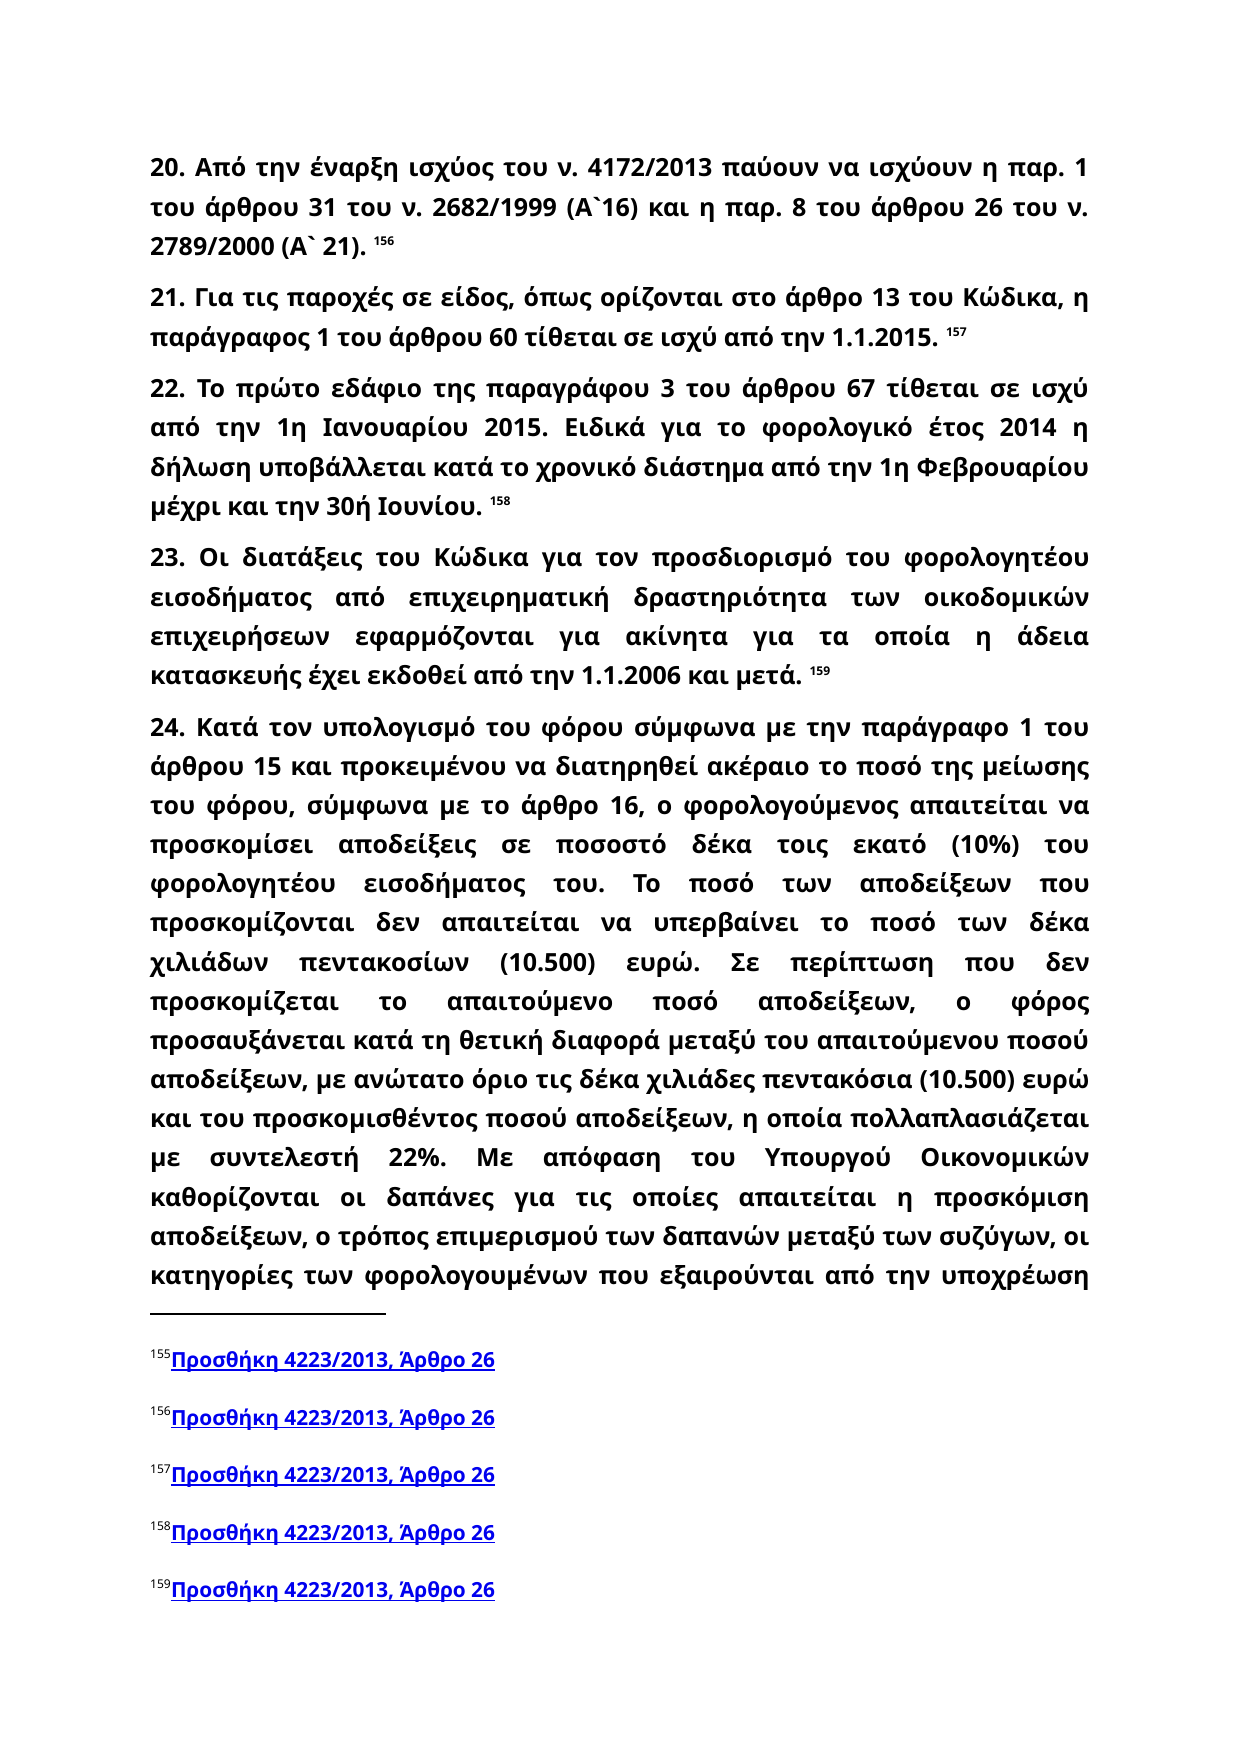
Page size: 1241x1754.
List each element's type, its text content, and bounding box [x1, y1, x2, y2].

text Προσθήκη 4223/2013, Άρθρο 26 [150, 1403, 1090, 1431]
text Προσθήκη 4223/2013, Άρθρο 26 [150, 1576, 1090, 1604]
text Προσθήκη 4223/2013, Άρθρο 26 [150, 1460, 1090, 1489]
text 23. Οι διατάξεις του Κώδικα για τον προσδιορισμό του φορολογητέου εισοδήματος από επιχειρηματική δραστηριότητα των οικοδομικών επιχειρήσεων εφαρμόζονται για ακίνητα για τα οποία η άδεια κατασκευής έχει εκδοθεί από την 1.1.2006 και μετά. [150, 540, 1090, 692]
text Προσθήκη 4223/2013, Άρθρο 26 [150, 1345, 1090, 1373]
text 24. Κατά τον υπολογισμό του φόρου σύμφωνα με την παράγραφο 1 του άρθρου 15 και προκειμένου να διατηρηθεί ακέραιο το ποσό της μείωσης του φόρου, σύμφωνα με το άρθρο 16, ο φορολογούμενος απαιτείται να προσκομίσει αποδείξεις σε ποσοστό δέκα τοις εκατό (10%) του φορολογητέου εισοδήματος του. Το ποσό των αποδείξεων που προσκομίζονται δεν απαιτείται να υπερβαίνει το ποσό των δέκα χιλιάδων πεντακοσίων (10.500) ευρώ. Σε περίπτωση που δεν προσκομίζεται το απαιτούμενο ποσό αποδείξεων, ο φόρος προσαυξάνεται κατά τη θετική διαφορά μεταξύ του απαιτούμενου ποσού αποδείξεων, με ανώτατο όριο τις δέκα χιλιάδες πεντακόσια (10.500) ευρώ και του προσκομισθέντος ποσού αποδείξεων, η οποία πολλαπλασιάζεται με συντελεστή 22%. Με απόφαση του Υπουργού Οικονομικών καθορίζονται οι δαπάνες για τις οποίες απαιτείται η προσκόμιση αποδείξεων, ο τρόπος επιμερισμού των δαπανών μεταξύ των συζύγων, οι κατηγορίες των φορολογουμένων που εξαιρούνται από την υποχρέωση [150, 709, 1090, 1292]
text Προσθήκη 4223/2013, Άρθρο 26 [150, 1518, 1090, 1546]
text 22. Το πρώτο εδάφιο της παραγράφου 3 του άρθρου 67 τίθεται σε ισχύ από την 1η Ιανουαρίου 2015. Ειδικά για το φορολογικό έτος 2014 η δήλωση υποβάλλεται κατά το χρονικό διάστημα από την 1η Φεβρουαρίου μέχρι και την 30ή Ιουνίου. [150, 371, 1090, 522]
text 20. Από την έναρξη ισχύος του ν. 4172/2013 παύουν να ισχύουν η παρ. 1 του άρθρου 31 του ν. 2682/1999 (Α`16) και η παρ. 8 του άρθρου 26 του ν. 2789/2000 (Α` 21). [150, 150, 1090, 262]
text 21. Για τις παροχές σε είδος, όπως ορίζονται στο άρθρο 13 του Κώδικα, η παράγραφος 1 του άρθρου 60 τίθεται σε ισχύ από την 1.1.2015. [150, 280, 1090, 353]
